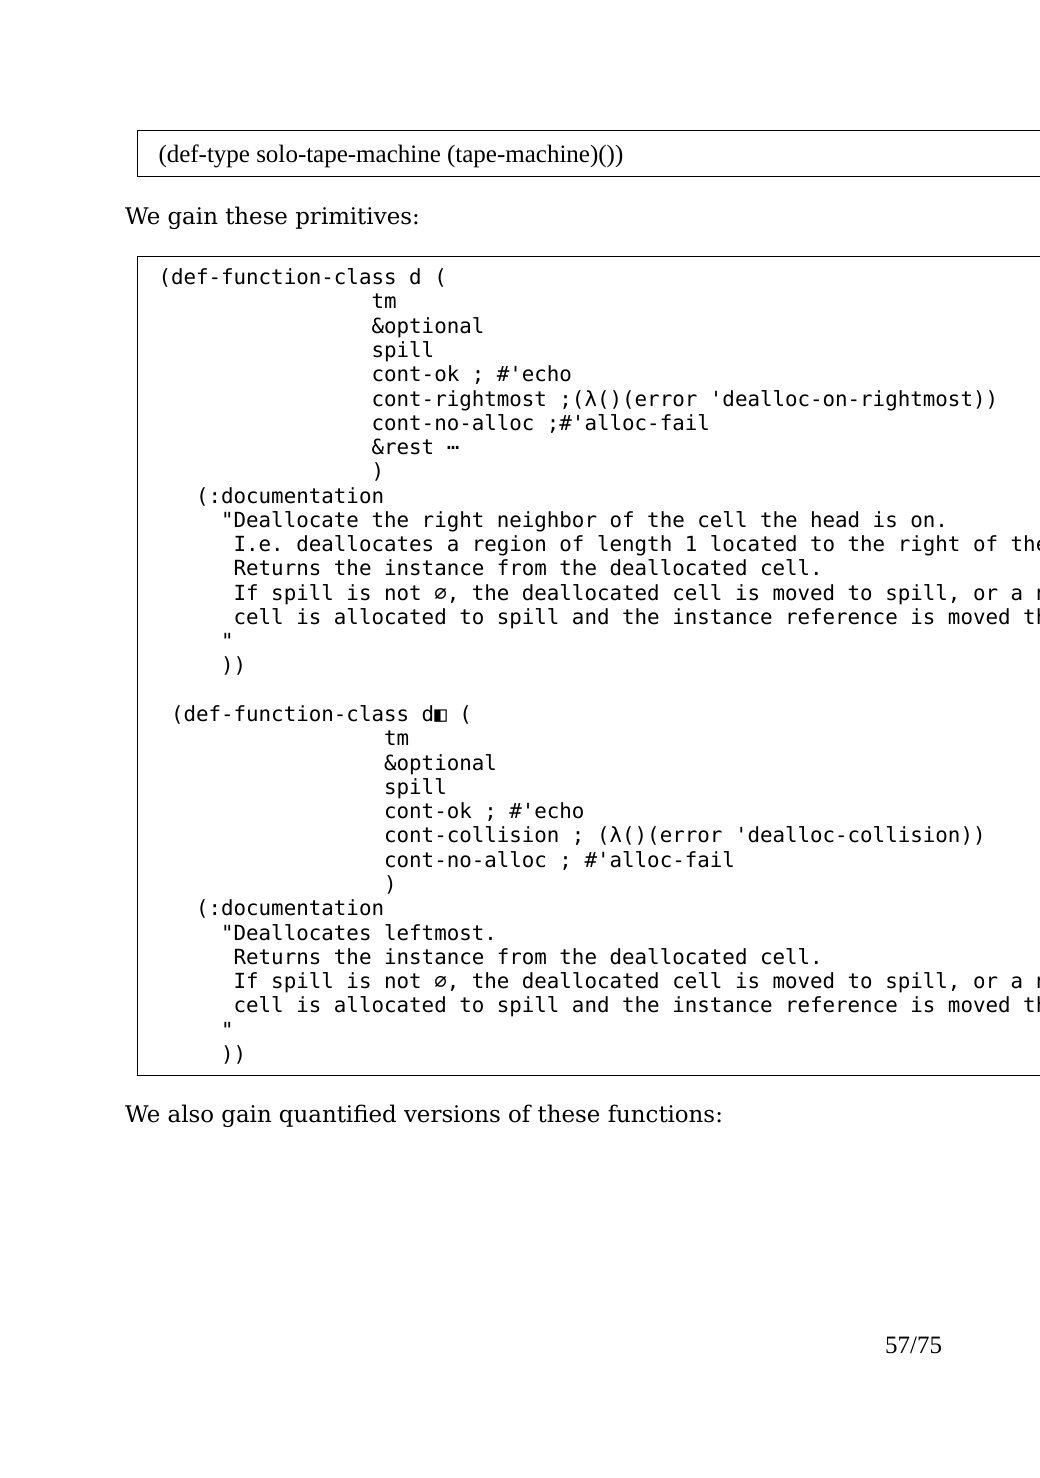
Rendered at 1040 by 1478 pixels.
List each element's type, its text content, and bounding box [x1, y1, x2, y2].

text (:documentation [146, 484, 1040, 508]
text cont-rightmost ;(λ()(error 'dealloc-on-rightmost)) [146, 387, 1040, 411]
text (def-function-class d ( [146, 265, 1040, 289]
text cell is allocated to spill and the instance reference is moved there. [146, 605, 1040, 629]
text (def-function-class d◧ ( [146, 702, 1040, 726]
text If spill is not ∅, the deallocated cell is moved to spill, or a new [146, 969, 1040, 993]
text We also gain quantified versions of these functions: [125, 1102, 942, 1128]
text )) [146, 653, 1040, 678]
text cont-ok ; #'echo [146, 362, 1040, 387]
text cont-no-alloc ;#'alloc-fail [146, 411, 1040, 435]
text spill [146, 338, 1040, 362]
text cont-no-alloc ; #'alloc-fail [146, 848, 1040, 872]
text " [146, 629, 1040, 653]
text (def-type solo-tape-machine (tape-machine)()) [146, 139, 1040, 168]
text &optional [146, 314, 1040, 338]
text " [146, 1018, 1040, 1042]
text cont-collision ; (λ()(error 'dealloc-collision)) [146, 823, 1040, 848]
text Returns the instance from the deallocated cell. [146, 945, 1040, 969]
text "Deallocates leftmost. [146, 921, 1040, 945]
text cell is allocated to spill and the instance reference is moved there. [146, 993, 1040, 1018]
text tm [146, 289, 1040, 314]
text tm [146, 726, 1040, 751]
text )) [146, 1042, 1040, 1066]
text spill [146, 775, 1040, 799]
text cont-ok ; #'echo [146, 799, 1040, 823]
text If spill is not ∅, the deallocated cell is moved to spill, or a new [146, 581, 1040, 605]
text I.e. deallocates a region of length 1 located to the right of the head. [146, 532, 1040, 556]
text &rest ⋯ [146, 435, 1040, 459]
text "Deallocate the right neighbor of the cell the head is on. [146, 508, 1040, 532]
text ) [146, 872, 1040, 896]
text We gain these primitives: [125, 203, 942, 230]
text &optional [146, 751, 1040, 775]
text (:documentation [146, 896, 1040, 921]
text Returns the instance from the deallocated cell. [146, 556, 1040, 581]
text ) [146, 459, 1040, 484]
